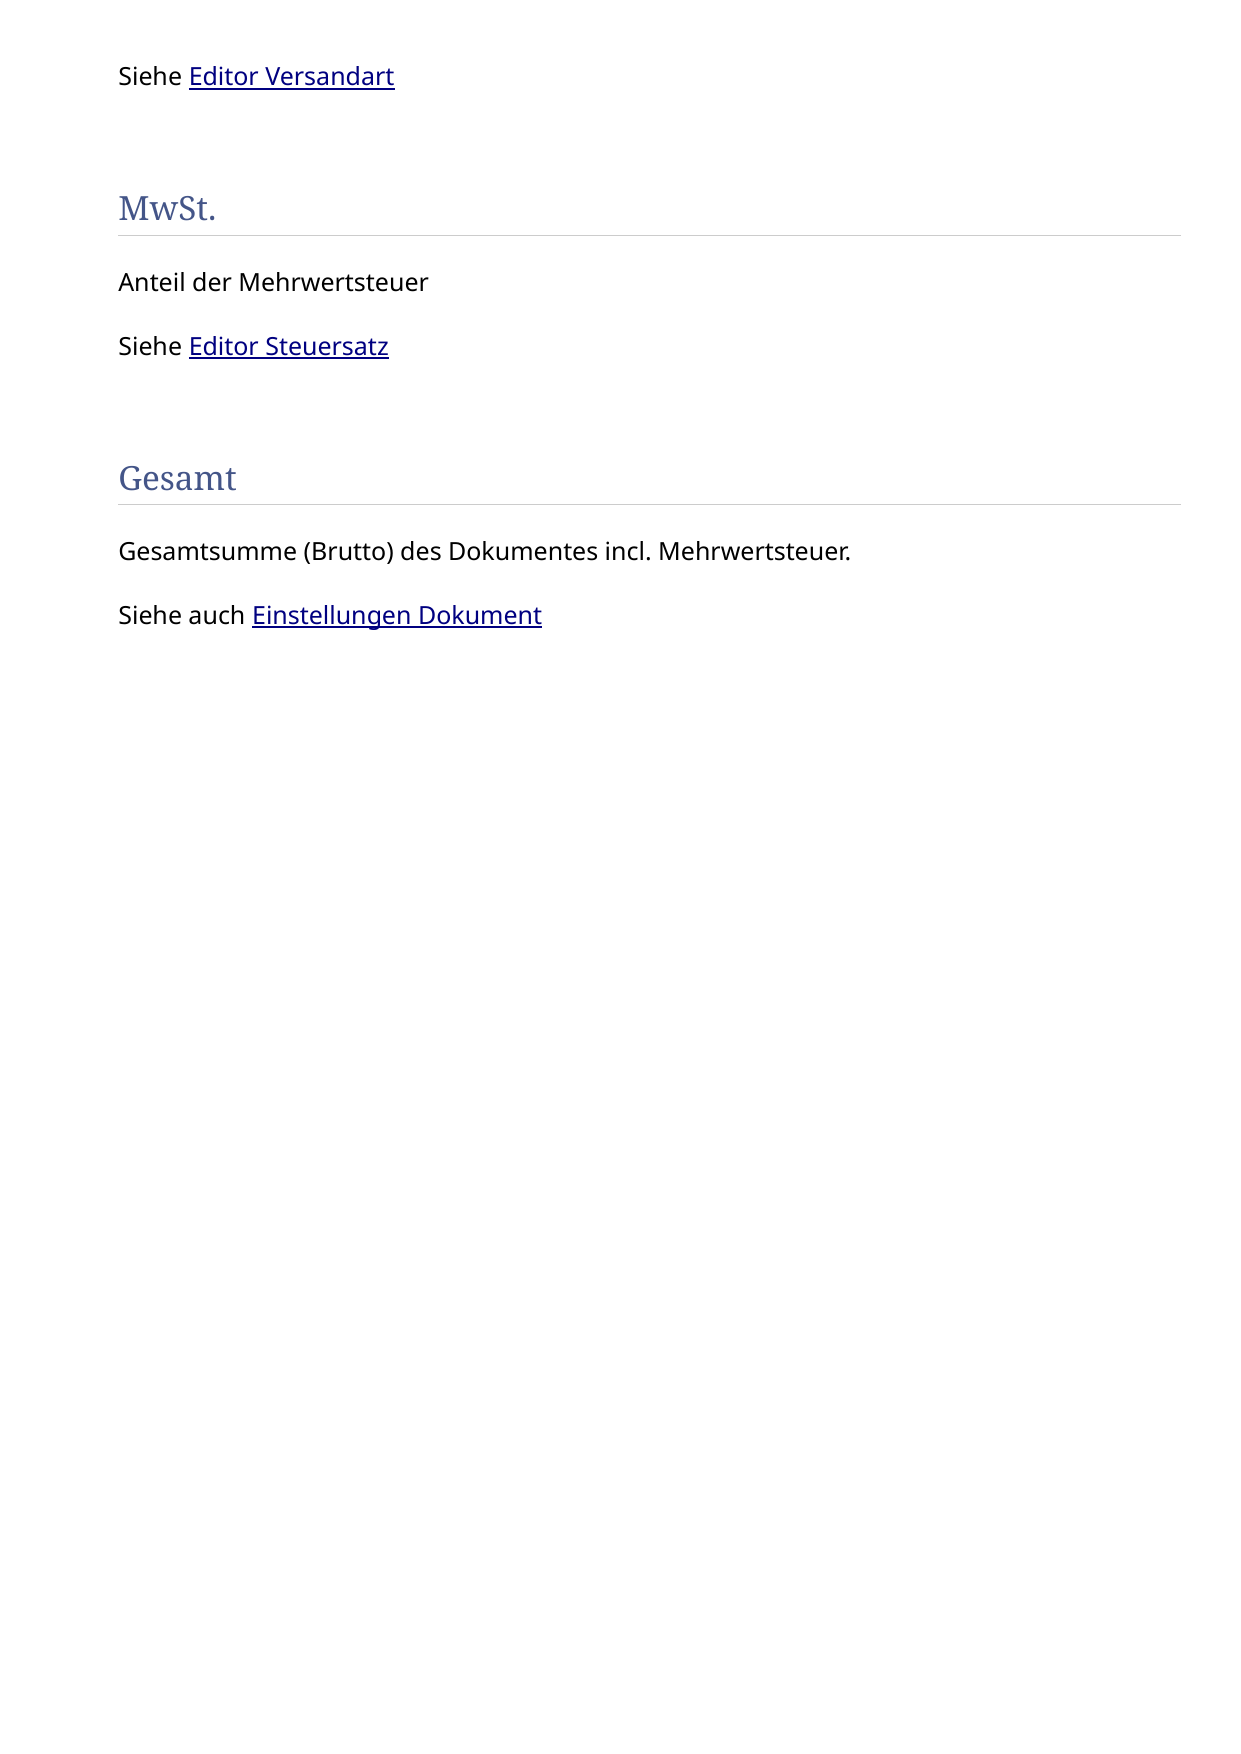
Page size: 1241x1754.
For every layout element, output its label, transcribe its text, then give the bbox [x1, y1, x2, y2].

text Siehe auch Einstellungen Dokument [118, 598, 1181, 632]
text Siehe Editor Versandart [118, 59, 1181, 93]
text Gesamtsumme (Brutto) des Dokumentes incl. Mehrwertsteuer. [118, 534, 1181, 568]
text Anteil der Mehrwertsteuer [118, 265, 1181, 299]
subtitle MwSt. [118, 185, 1181, 235]
subtitle Gesamt [118, 454, 1181, 504]
text Siehe Editor Steuersatz [118, 328, 1181, 362]
